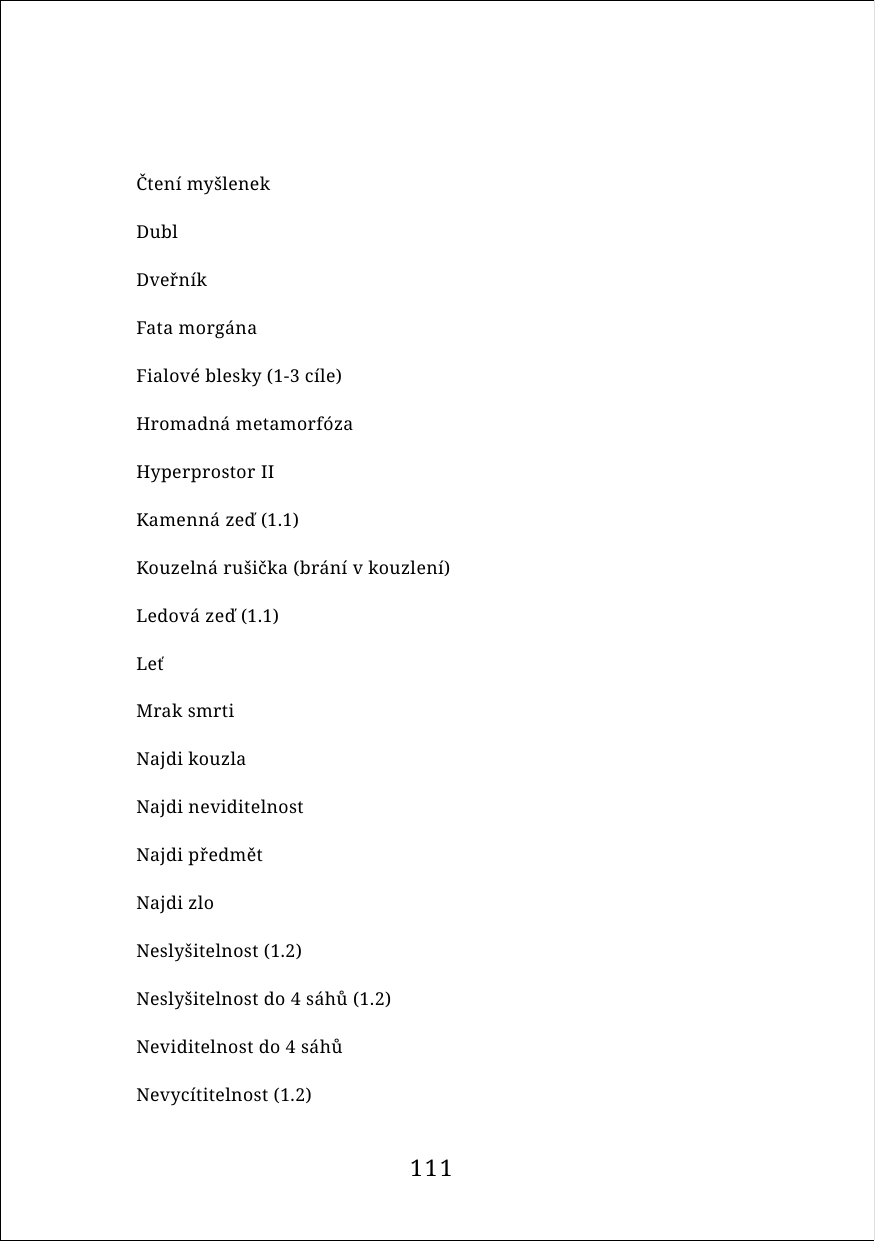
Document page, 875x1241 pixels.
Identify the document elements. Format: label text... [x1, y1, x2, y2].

text Fialové blesky (1-3 cíle) [136, 363, 756, 388]
text Neslyšitelnost do 4 sáhů (1.2) [136, 986, 756, 1011]
text Hromadná metamorfóza [136, 411, 756, 436]
text Nevycítitelnost (1.2) [136, 1082, 756, 1106]
text Najdi kouzla [136, 747, 756, 771]
text Fata morgána [136, 316, 756, 340]
text Leť [136, 651, 756, 675]
text Neslyšitelnost (1.2) [136, 938, 756, 963]
text Čtení myšlenek [136, 172, 756, 196]
text Dubl [136, 220, 756, 244]
text Najdi předmět [136, 843, 756, 867]
text Hyperprostor II [136, 459, 756, 483]
text Najdi zlo [136, 891, 756, 915]
text Ledová zeď (1.1) [136, 603, 756, 627]
text Kamenná zeď (1.1) [136, 507, 756, 531]
text Mrak smrti [136, 699, 756, 723]
text Kouzelná rušička (brání v kouzlení) [136, 555, 756, 579]
text Neviditelnost do 4 sáhů [136, 1034, 756, 1058]
text Najdi neviditelnost [136, 795, 756, 819]
text Dveřník [136, 268, 756, 292]
